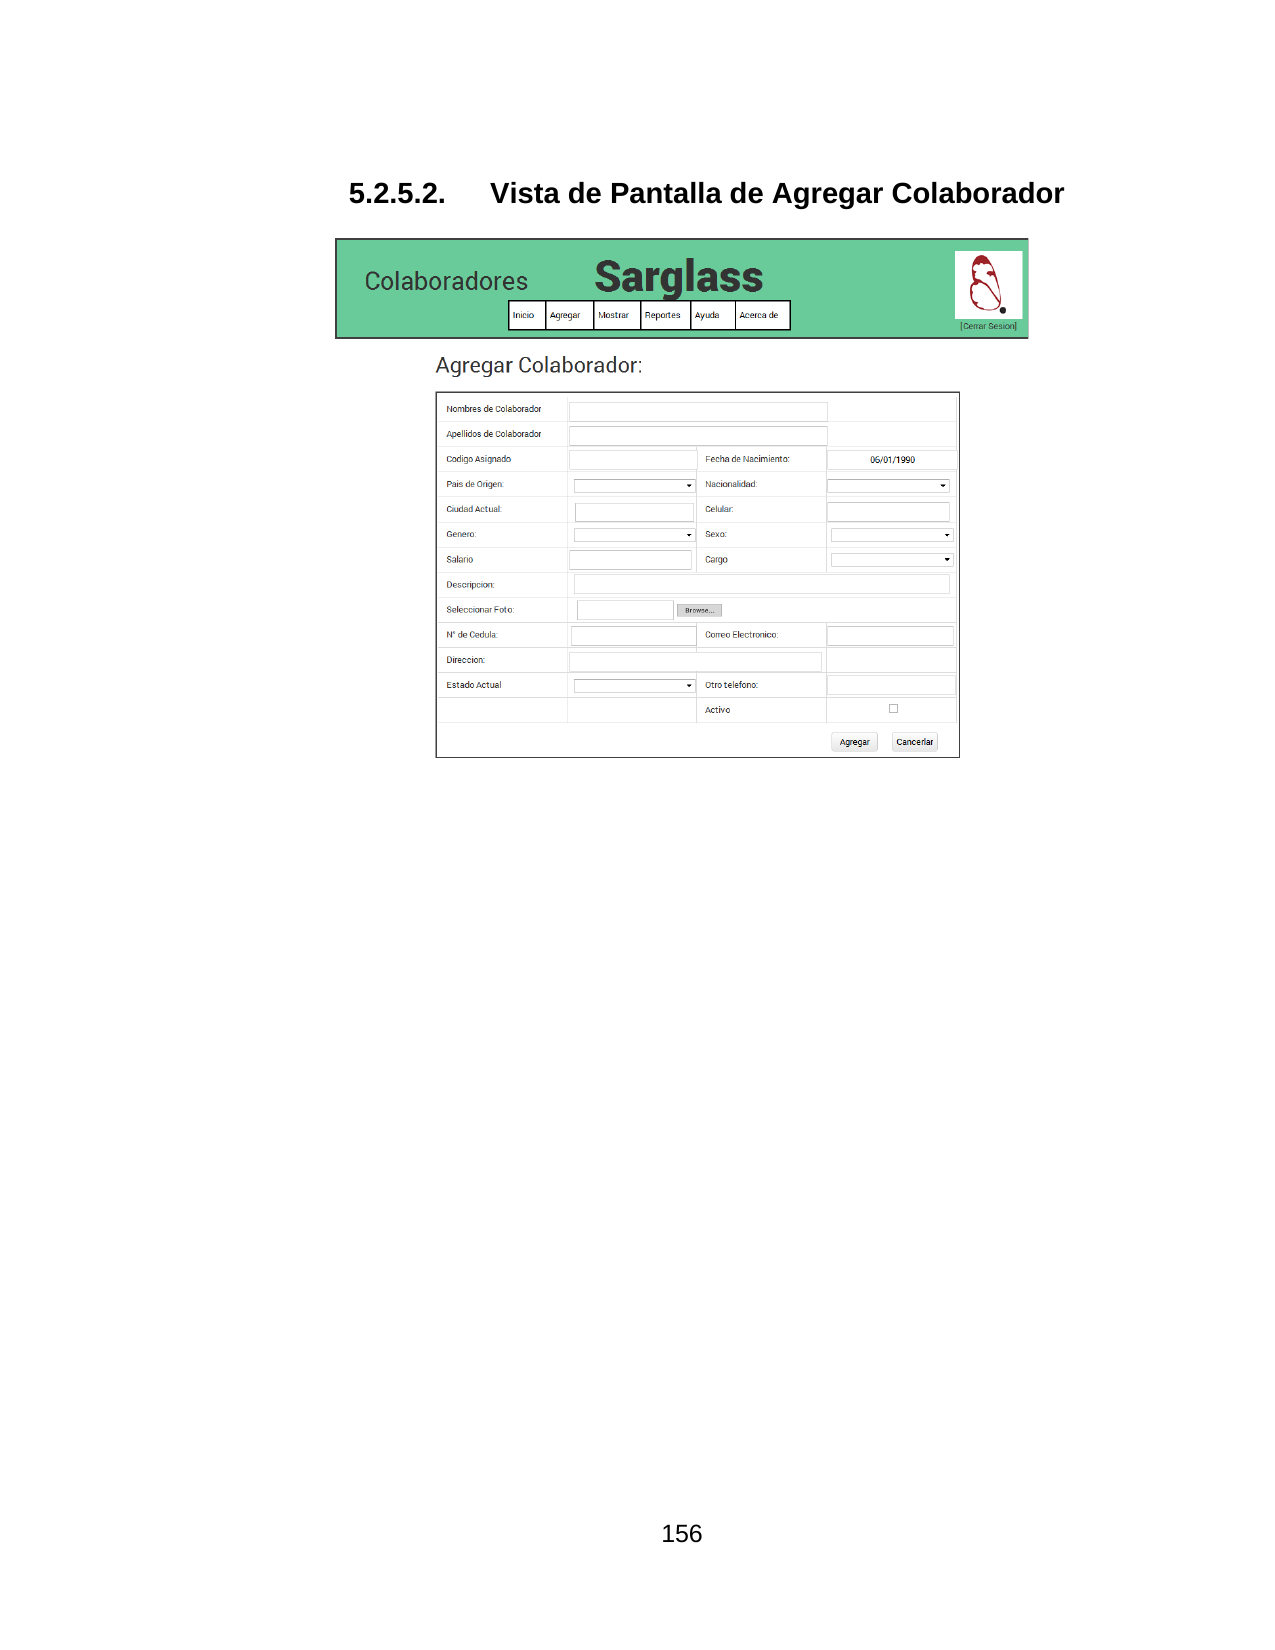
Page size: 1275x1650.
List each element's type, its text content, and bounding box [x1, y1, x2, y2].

picture [335, 238, 1029, 758]
subtitle Vista de Pantalla de Agregar Colaborador [349, 177, 1127, 210]
